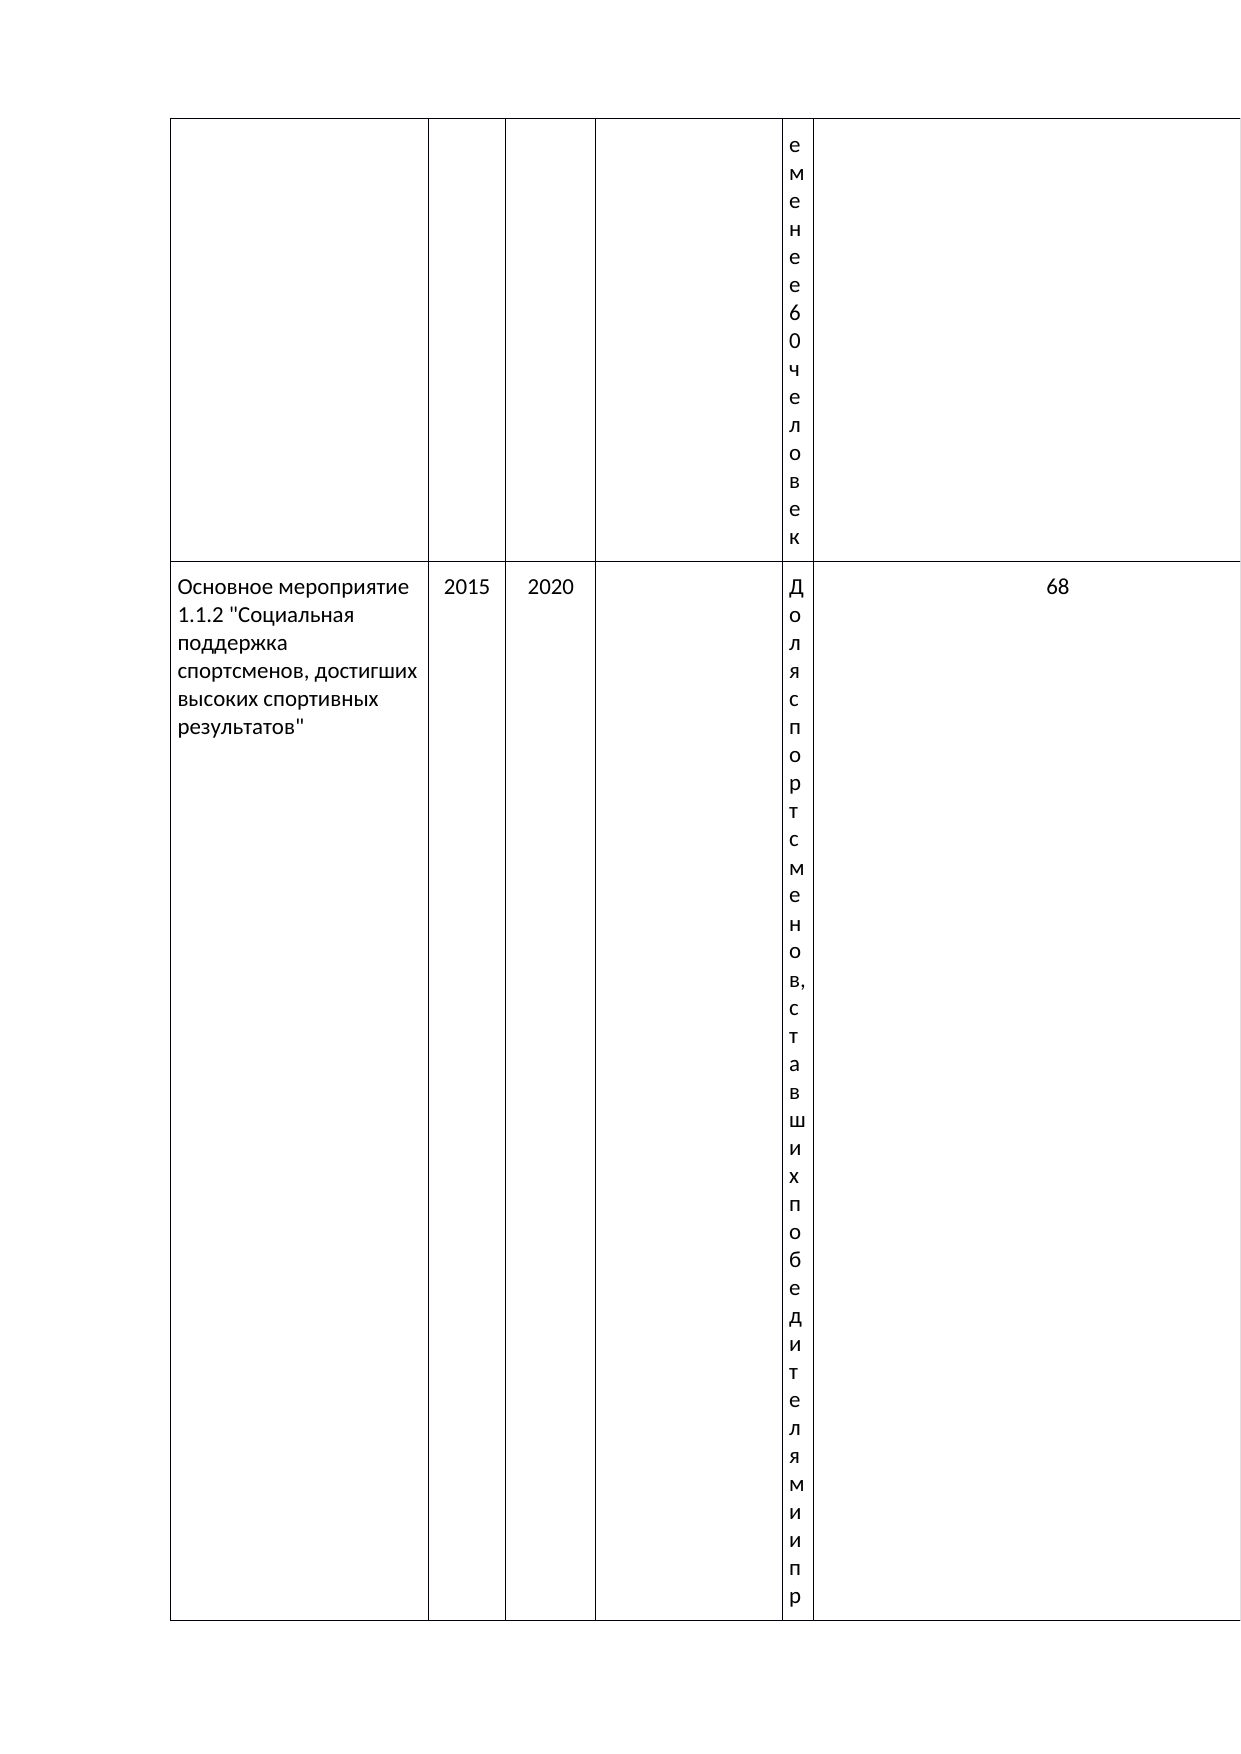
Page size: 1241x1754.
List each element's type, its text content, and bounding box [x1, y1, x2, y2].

table_cell [596, 119, 782, 561]
table_cell 2020 [506, 562, 595, 1620]
table_cell [429, 119, 505, 561]
table_cell [814, 119, 1240, 561]
table_cell [596, 562, 782, 1620]
table_cell 68 [814, 562, 1240, 1620]
table_cell Доля спортсменов, ставших победителями и пр [783, 562, 813, 1620]
table_cell [506, 119, 595, 561]
table_cell [171, 119, 428, 561]
table_cell 2015 [429, 562, 505, 1620]
table_cell е менее 60 человек [783, 119, 813, 561]
table_cell Основное мероприятие 1.1.2 "Социальная поддержка спортсменов, достигших высоких спортивных результатов" [171, 562, 428, 1620]
